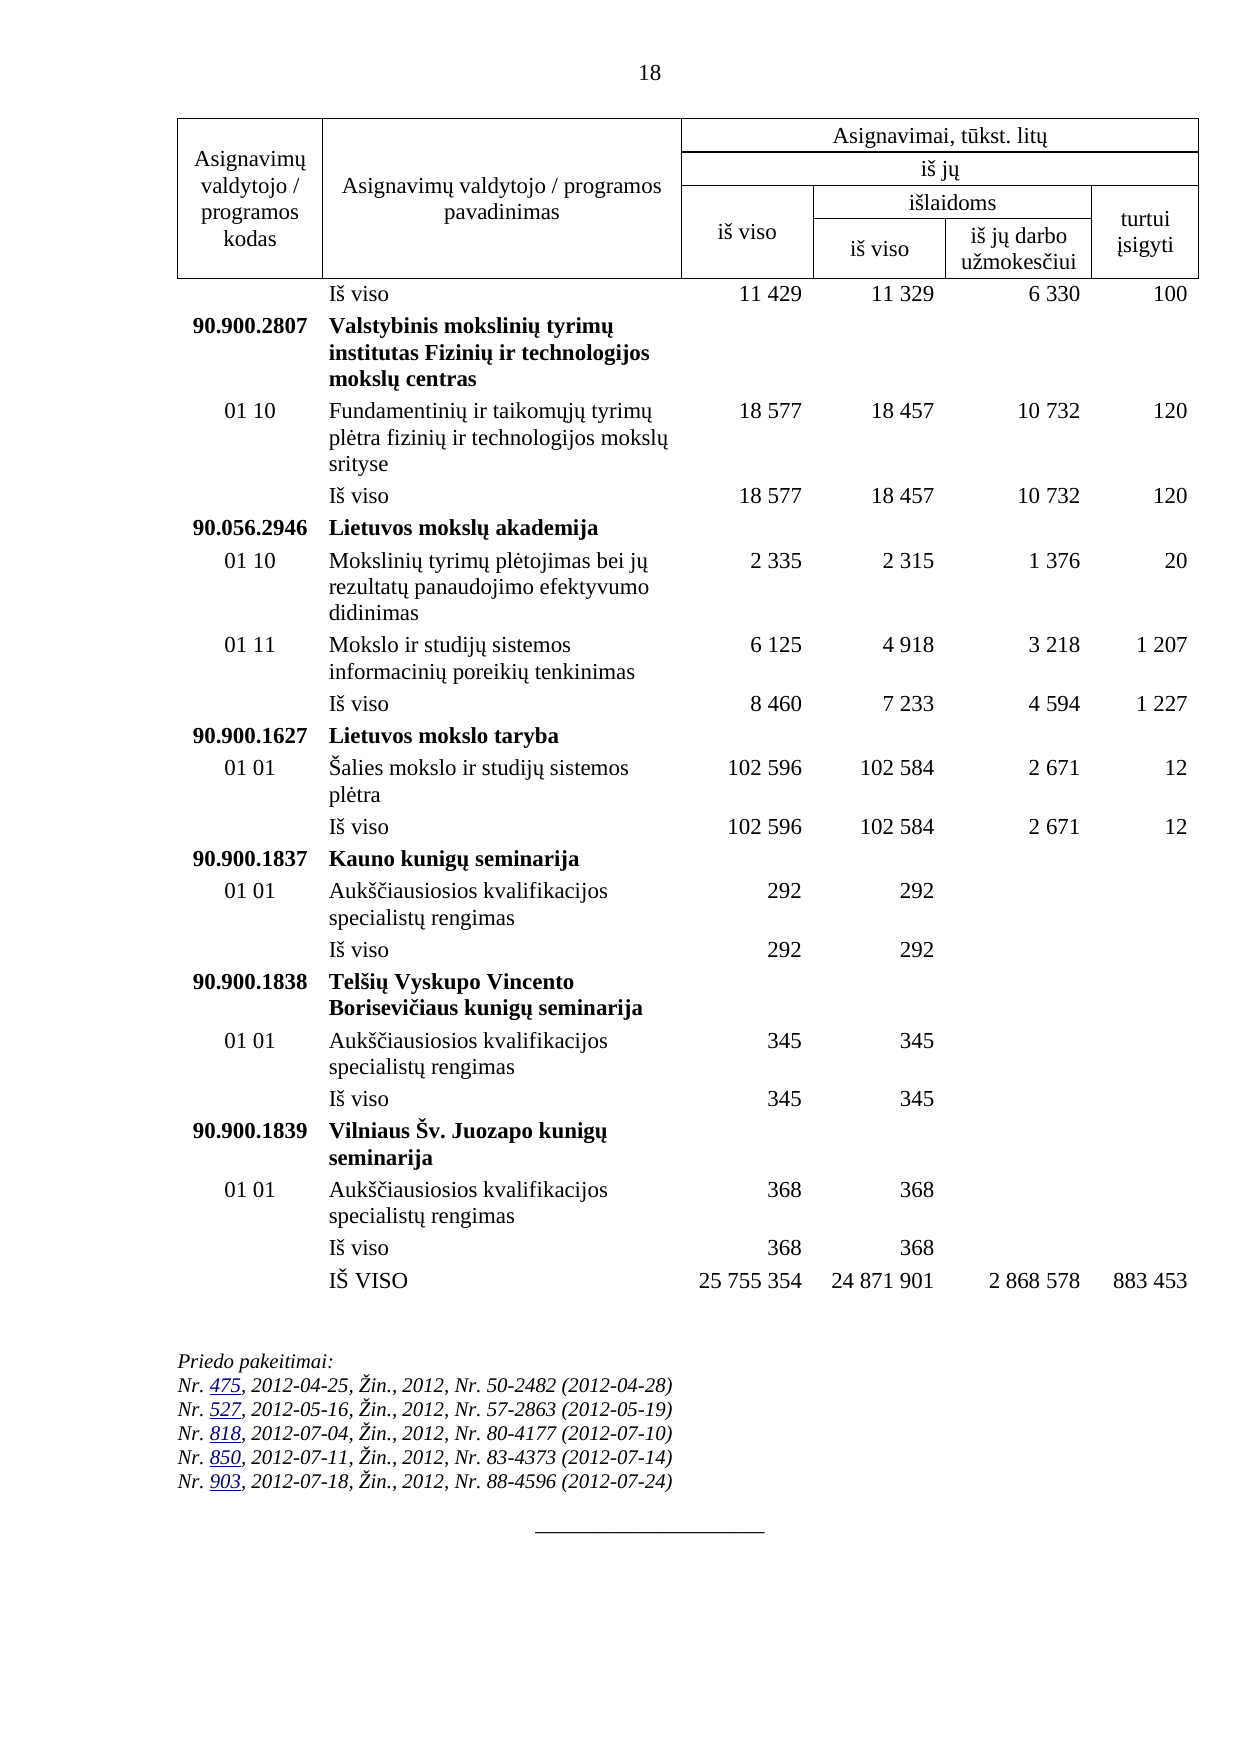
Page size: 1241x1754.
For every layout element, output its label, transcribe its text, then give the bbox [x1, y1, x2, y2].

table_cell [681, 310, 813, 394]
table_cell 883 453 [1092, 1264, 1199, 1296]
table_cell Aukščiausiosios kvalifikacijos specialistų rengimas [323, 1024, 681, 1082]
table_cell 345 [681, 1024, 813, 1082]
table_cell iš jų [682, 153, 1198, 184]
table_cell 01 01 [177, 752, 322, 810]
table_cell Iš viso [323, 687, 681, 719]
table_cell 3 218 [946, 629, 1092, 687]
table_cell Iš viso [323, 810, 681, 842]
table_cell [1092, 1082, 1199, 1114]
table_cell 11 329 [813, 279, 946, 309]
table_cell 24 871 901 [813, 1264, 946, 1296]
table_cell [946, 1232, 1092, 1264]
table_cell [177, 279, 322, 309]
table_cell 01 11 [177, 629, 322, 687]
text Nr. 850, 2012-07-11, Žin., 2012, Nr. 83-4373 (2012-07-14) [177, 1445, 1122, 1469]
table_cell 4 918 [813, 629, 946, 687]
text –––––––––––––––––––– [177, 1517, 1122, 1543]
table_cell [177, 810, 322, 842]
table_cell [177, 687, 322, 719]
table_cell 20 [1092, 544, 1199, 629]
table_cell [946, 310, 1092, 394]
table_cell 01 01 [177, 875, 322, 933]
table_cell [1092, 875, 1199, 933]
table_cell [946, 1024, 1092, 1082]
table_cell 102 596 [681, 752, 813, 810]
table_cell [1092, 719, 1199, 752]
table_cell [813, 719, 946, 752]
table_cell [177, 479, 322, 512]
table_cell 12 [1092, 752, 1199, 810]
table_cell 2 868 578 [946, 1264, 1092, 1296]
table_header Asignavimų valdytojo / programos kodas [178, 119, 322, 277]
table_cell 2 335 [681, 544, 813, 629]
table_cell [177, 1264, 322, 1296]
text Nr. 527, 2012-05-16, Žin., 2012, Nr. 57-2863 (2012-05-19) [177, 1397, 1122, 1421]
table_cell 2 671 [946, 752, 1092, 810]
table_cell [1092, 933, 1199, 965]
table_cell 90.900.1838 [177, 965, 322, 1024]
table_cell Telšių Vyskupo Vincento Borisevičiaus kunigų seminarija [323, 965, 681, 1024]
table_cell 345 [813, 1082, 946, 1114]
table_header Asignavimai, tūkst. litų [682, 119, 1198, 151]
table_cell 18 457 [813, 395, 946, 479]
table_cell [813, 965, 946, 1024]
table_cell 120 [1092, 479, 1199, 512]
table_cell [946, 719, 1092, 752]
table_cell 4 594 [946, 687, 1092, 719]
table_cell [177, 933, 322, 965]
table_cell [1092, 1024, 1199, 1082]
table_cell 25 755 354 [681, 1264, 813, 1296]
table_cell 18 457 [813, 479, 946, 512]
text Nr. 475, 2012-04-25, Žin., 2012, Nr. 50-2482 (2012-04-28) [177, 1373, 1122, 1397]
text Nr. 903, 2012-07-18, Žin., 2012, Nr. 88-4596 (2012-07-24) [177, 1469, 1122, 1493]
table_cell [681, 842, 813, 874]
table_cell 120 [1092, 395, 1199, 479]
table_cell Vilniaus Šv. Juozapo kunigų seminarija [323, 1115, 681, 1173]
table_cell 8 460 [681, 687, 813, 719]
table_cell Šalies mokslo ir studijų sistemos plėtra [323, 752, 681, 810]
table_cell iš viso [682, 186, 813, 277]
table_cell 2 315 [813, 544, 946, 629]
table_cell Lietuvos mokslo taryba [323, 719, 681, 752]
table_cell [681, 719, 813, 752]
table_cell 1 376 [946, 544, 1092, 629]
table_header Asignavimų valdytojo / programos pavadinimas [323, 119, 681, 277]
table_cell 10 732 [946, 395, 1092, 479]
table_cell 7 233 [813, 687, 946, 719]
table_cell [177, 1232, 322, 1264]
table_cell [813, 310, 946, 394]
table_cell Kauno kunigų seminarija [323, 842, 681, 874]
table_cell [1092, 1232, 1199, 1264]
table_cell 01 01 [177, 1173, 322, 1232]
table_cell 6 125 [681, 629, 813, 687]
table_cell turtui įsigyti [1092, 186, 1198, 277]
table_cell 18 577 [681, 395, 813, 479]
table_cell 12 [1092, 810, 1199, 842]
table_cell 292 [681, 933, 813, 965]
table_cell iš jų darbo užmokesčiui [946, 219, 1091, 277]
table_cell [946, 1173, 1092, 1232]
table_cell 345 [681, 1082, 813, 1114]
table_cell 10 732 [946, 479, 1092, 512]
table_cell 102 584 [813, 752, 946, 810]
table_cell 1 207 [1092, 629, 1199, 687]
table_cell 01 10 [177, 544, 322, 629]
table_cell [1092, 1115, 1199, 1173]
text Nr. 818, 2012-07-04, Žin., 2012, Nr. 80-4177 (2012-07-10) [177, 1421, 1122, 1445]
table_cell 368 [681, 1232, 813, 1264]
table_cell [1092, 842, 1199, 874]
text Priedo pakeitimai: [177, 1349, 1122, 1373]
table_cell [681, 965, 813, 1024]
table_cell [177, 1082, 322, 1114]
table_cell 90.900.1837 [177, 842, 322, 874]
table_cell 2 671 [946, 810, 1092, 842]
table_cell [946, 512, 1092, 544]
table_cell 292 [813, 875, 946, 933]
table_cell 90.900.1627 [177, 719, 322, 752]
table_cell Iš viso [323, 933, 681, 965]
table_cell 18 577 [681, 479, 813, 512]
table_cell išlaidoms [814, 186, 1091, 218]
table_cell [946, 1082, 1092, 1114]
table_cell Lietuvos mokslų akademija [323, 512, 681, 544]
table_cell [681, 1115, 813, 1173]
table_cell Iš viso [323, 1082, 681, 1114]
table_cell [681, 512, 813, 544]
table_cell 01 10 [177, 395, 322, 479]
table_cell [1092, 965, 1199, 1024]
table_cell 292 [681, 875, 813, 933]
table_cell [946, 842, 1092, 874]
table_cell [946, 965, 1092, 1024]
table_cell 90.056.2946 [177, 512, 322, 544]
table_cell 90.900.2807 [177, 310, 322, 394]
table_cell 90.900.1839 [177, 1115, 322, 1173]
table_cell [1092, 310, 1199, 394]
table_cell [813, 1115, 946, 1173]
table_cell 345 [813, 1024, 946, 1082]
table_cell 102 596 [681, 810, 813, 842]
table_cell [813, 842, 946, 874]
table_cell Iš viso [323, 1232, 681, 1264]
table_cell 100 [1092, 279, 1199, 309]
table_cell 102 584 [813, 810, 946, 842]
table_cell 292 [813, 933, 946, 965]
table_cell Iš viso [323, 279, 681, 309]
table_cell Valstybinis mokslinių tyrimų institutas Fizinių ir technologijos mokslų centras [323, 310, 681, 394]
table_cell [946, 875, 1092, 933]
table_cell 368 [813, 1173, 946, 1232]
table_cell Aukščiausiosios kvalifikacijos specialistų rengimas [323, 875, 681, 933]
table_cell [813, 512, 946, 544]
table_cell 368 [813, 1232, 946, 1264]
table_cell Aukščiausiosios kvalifikacijos specialistų rengimas [323, 1173, 681, 1232]
table_cell Mokslo ir studijų sistemos informacinių poreikių tenkinimas [323, 629, 681, 687]
table_cell 11 429 [681, 279, 813, 309]
table_cell IŠ VISO [323, 1264, 681, 1296]
table_cell Iš viso [323, 479, 681, 512]
table_cell 1 227 [1092, 687, 1199, 719]
table_cell [1092, 1173, 1199, 1232]
table_cell iš viso [814, 219, 945, 277]
table_cell Fundamentinių ir taikomųjų tyrimų plėtra fizinių ir technologijos mokslų srityse [323, 395, 681, 479]
table_cell 368 [681, 1173, 813, 1232]
table_cell [946, 1115, 1092, 1173]
table_cell [1092, 512, 1199, 544]
table_cell [946, 933, 1092, 965]
table_cell 6 330 [946, 279, 1092, 309]
table_cell 01 01 [177, 1024, 322, 1082]
table_cell Mokslinių tyrimų plėtojimas bei jų rezultatų panaudojimo efektyvumo didinimas [323, 544, 681, 629]
